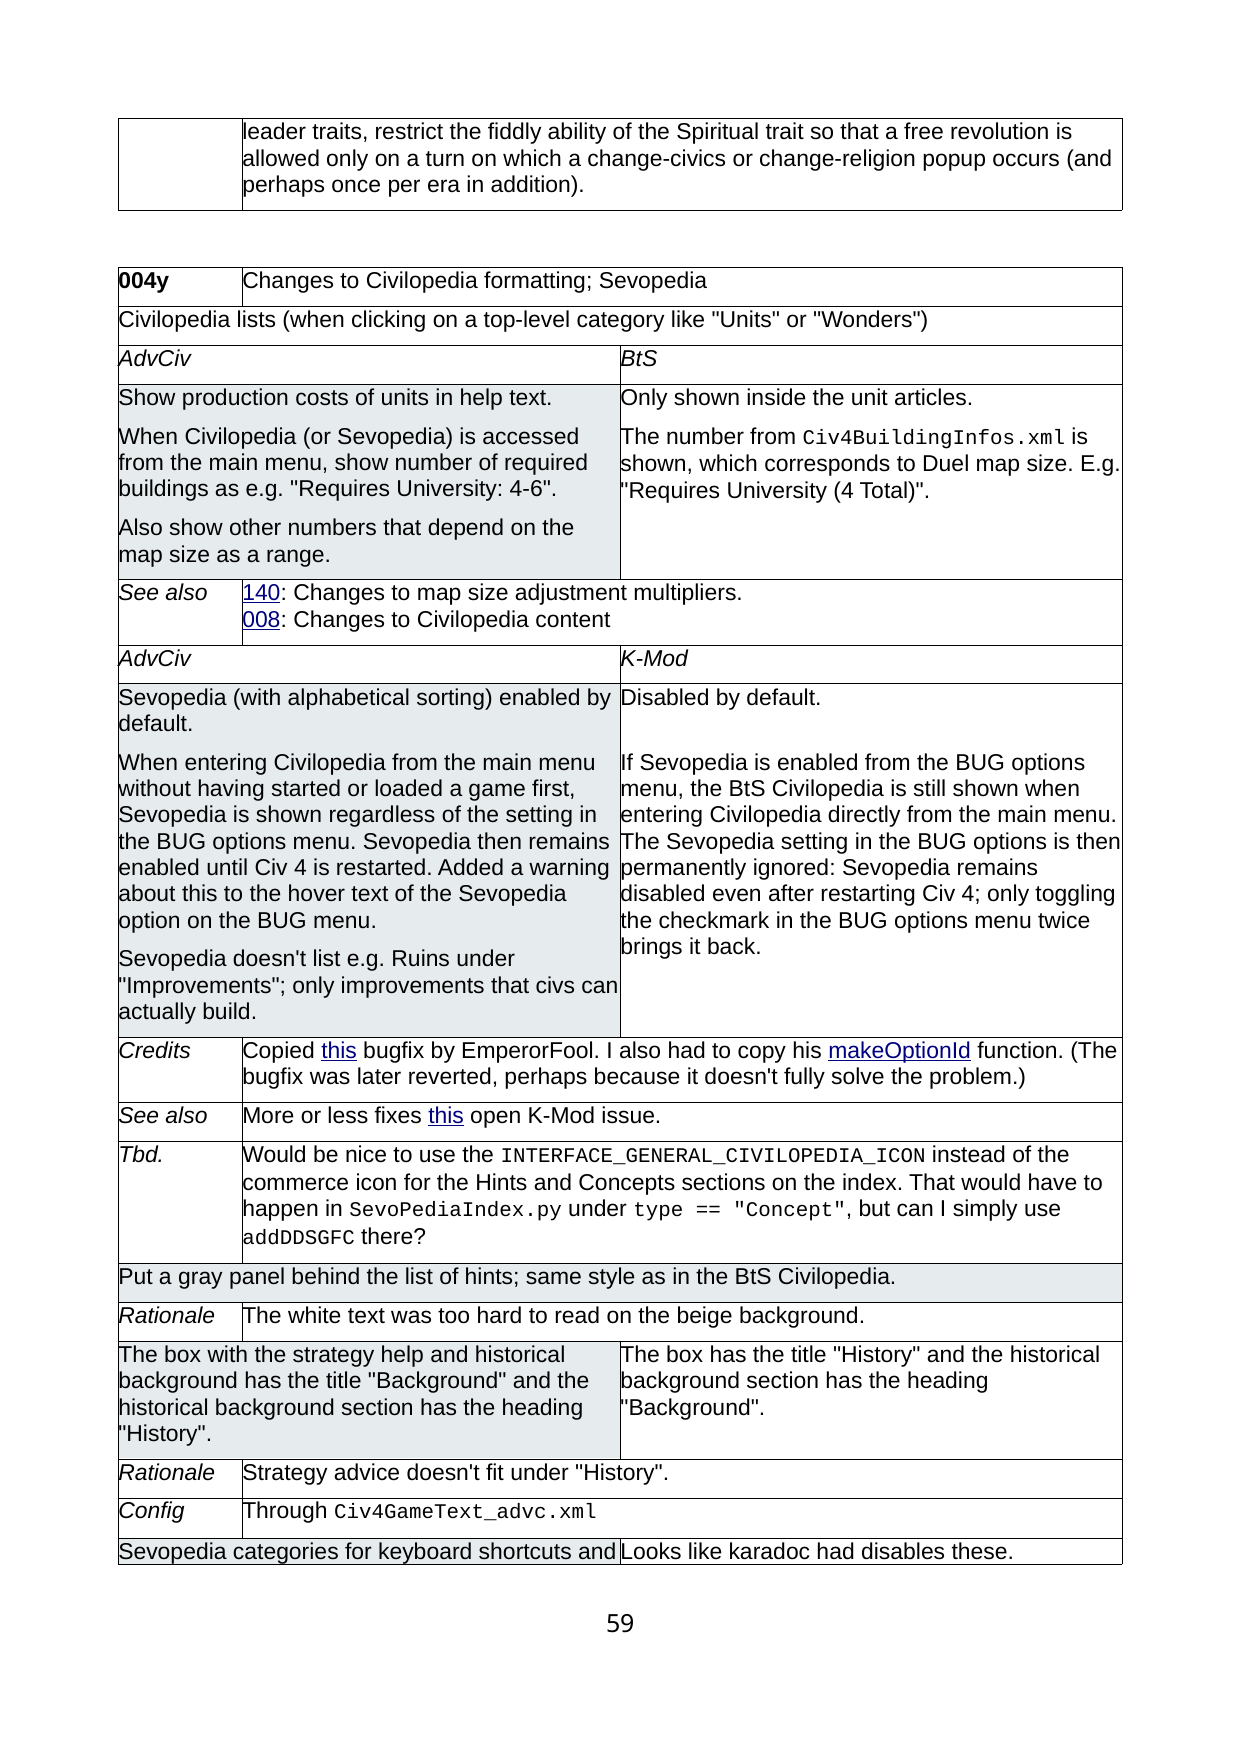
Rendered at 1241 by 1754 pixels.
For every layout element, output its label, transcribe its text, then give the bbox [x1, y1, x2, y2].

table_cell AdvCiv [119, 346, 620, 384]
table_cell The box has the title "History" and the historical background section has the heading "Background". [621, 1342, 1122, 1458]
table_cell Looks like karadoc had disables these. [621, 1539, 1122, 1564]
table_cell Config [119, 1499, 242, 1538]
table_cell Show production costs of units in help text. When Civilopedia (or Sevopedia) is accessed from the main menu, show number of required buildings as e.g. "Requires University: 4-6". Also show other numbers that depend on the map size as a range. [119, 385, 620, 579]
table_cell See also [119, 580, 242, 644]
table_cell K-Mod [621, 646, 1122, 683]
table_cell More or less fixes this open K-Mod issue. [243, 1103, 1122, 1141]
table_cell Sevopedia (with alphabetical sorting) enabled by default. When entering Civilopedia from the main menu without having started or loaded a game first, Sevopedia is shown regardless of the setting in the BUG options menu. Sevopedia then remains enabled until Civ 4 is restarted. Added a warning about this to the hover text of the Sevopedia option on the BUG menu. Sevopedia doesn't list e.g. Ruins under "Improvements"; only improvements that civs can actually build. [119, 684, 620, 1037]
table_cell The white text was too hard to read on the beige background. [243, 1303, 1122, 1341]
table_header 004y [119, 268, 242, 306]
table_cell Strategy advice doesn't fit under "History". [243, 1460, 1122, 1497]
table_cell Credits [119, 1038, 242, 1102]
table_cell Put a gray panel behind the list of hints; same style as in the BtS Civilopedia. [119, 1264, 1122, 1302]
table_cell Copied this bugfix by EmperorFool. I also had to copy his makeOptionId function. (The bugfix was later reverted, perhaps because it doesn't fully solve the problem.) [243, 1038, 1122, 1102]
table_cell Through Civ4GameText_advc.xml [243, 1499, 1122, 1538]
table_cell Tbd. [119, 1142, 242, 1263]
table_cell Civilopedia lists (when clicking on a top-level category like "Units" or "Wonders") [119, 307, 1122, 345]
table_cell BtS [621, 346, 1122, 384]
table_header Changes to Civilopedia formatting; Sevopedia [243, 268, 1122, 306]
table_cell Only shown inside the unit articles. The number from Civ4BuildingInfos.xml is shown, which corresponds to Duel map size. E.g. "Requires University (4 Total)". [621, 385, 1122, 579]
table_cell 140: Changes to map size adjustment multipliers. 008: Changes to Civilopedia content [243, 580, 1122, 644]
table_cell [119, 119, 242, 210]
table_cell The box with the strategy help and historical background has the title "Background" and the historical background section has the heading "History". [119, 1342, 620, 1458]
table_cell Rationale [119, 1460, 242, 1497]
table_cell leader traits, restrict the fiddly ability of the Spiritual trait so that a free revolution is allowed only on a turn on which a change-civics or change-religion popup occurs (and perhaps once per era in addition). [243, 119, 1122, 210]
table_cell Disabled by default. If Sevopedia is enabled from the BUG options menu, the BtS Civilopedia is still shown when entering Civilopedia directly from the main menu. The Sevopedia setting in the BUG options is then permanently ignored: Sevopedia remains disabled even after restarting Civ 4; only toggling the checkmark in the BUG options menu twice brings it back. [621, 684, 1122, 1037]
table_cell See also [119, 1103, 242, 1141]
table_cell Would be nice to use the INTERFACE_GENERAL_CIVILOPEDIA_ICON instead of the commerce icon for the Hints and Concepts sections on the index. That would have to happen in SevoPediaIndex.py under type == "Concept", but can I simply use addDDSGFC there? [243, 1142, 1122, 1263]
table_cell Rationale [119, 1303, 242, 1341]
table_cell Sevopedia categories for keyboard shortcuts and [119, 1539, 620, 1564]
table_cell AdvCiv [119, 646, 620, 683]
